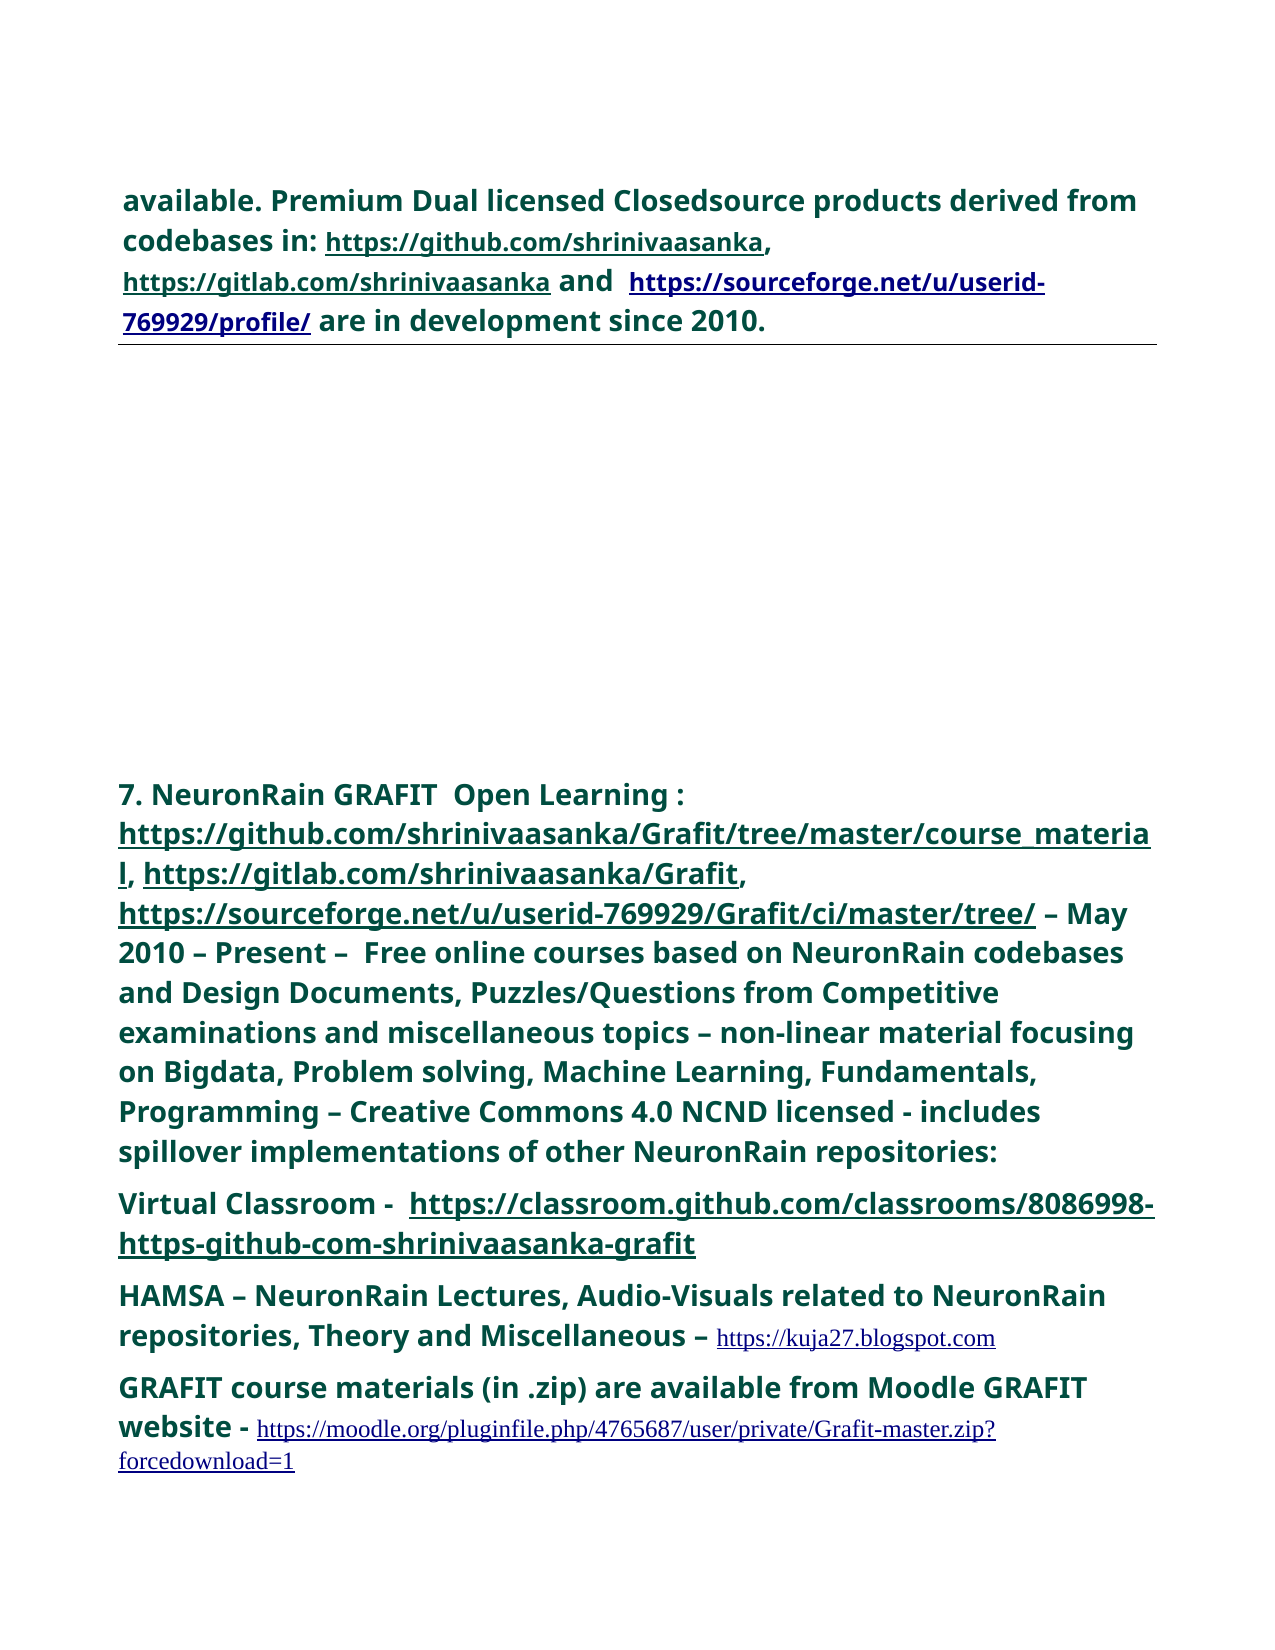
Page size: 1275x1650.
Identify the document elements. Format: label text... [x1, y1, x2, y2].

text available. Premium Dual licensed Closedsource products derived from codebases in: https://github.com/shrinivaasanka, https://gitlab.com/shrinivaasanka and https://sourceforge.net/u/userid-769929/profile/ are in development since 2010. [118, 176, 1157, 344]
text 7. NeuronRain GRAFIT Open Learning : https://github.com/shrinivaasanka/Grafit/tree/master/course_material, https://gitlab.com/shrinivaasanka/Grafit, https://sourceforge.net/u/userid-769929/Grafit/ci/master/tree/ – May 2010 – Present – Free online courses based on NeuronRain codebases and Design Documents, Puzzles/Questions from Competitive examinations and miscellaneous topics – non-linear material focusing on Bigdata, Problem solving, Machine Learning, Fundamentals, Programming – Creative Commons 4.0 NCND licensed - includes spillover implementations of other NeuronRain repositories: [118, 774, 1157, 1171]
text HAMSA – NeuronRain Lectures, Audio-Visuals related to NeuronRain repositories, Theory and Miscellaneous – https://kuja27.blogspot.com [118, 1275, 1157, 1354]
text Virtual Classroom - https://classroom.github.com/classrooms/8086998-https-github-com-shrinivaasanka-grafit [118, 1183, 1157, 1263]
text GRAFIT course materials (in .zip) are available from Moodle GRAFIT website - https://moodle.org/pluginfile.php/4765687/user/private/Grafit-master.zip?forcedownload=1 [118, 1367, 1157, 1475]
